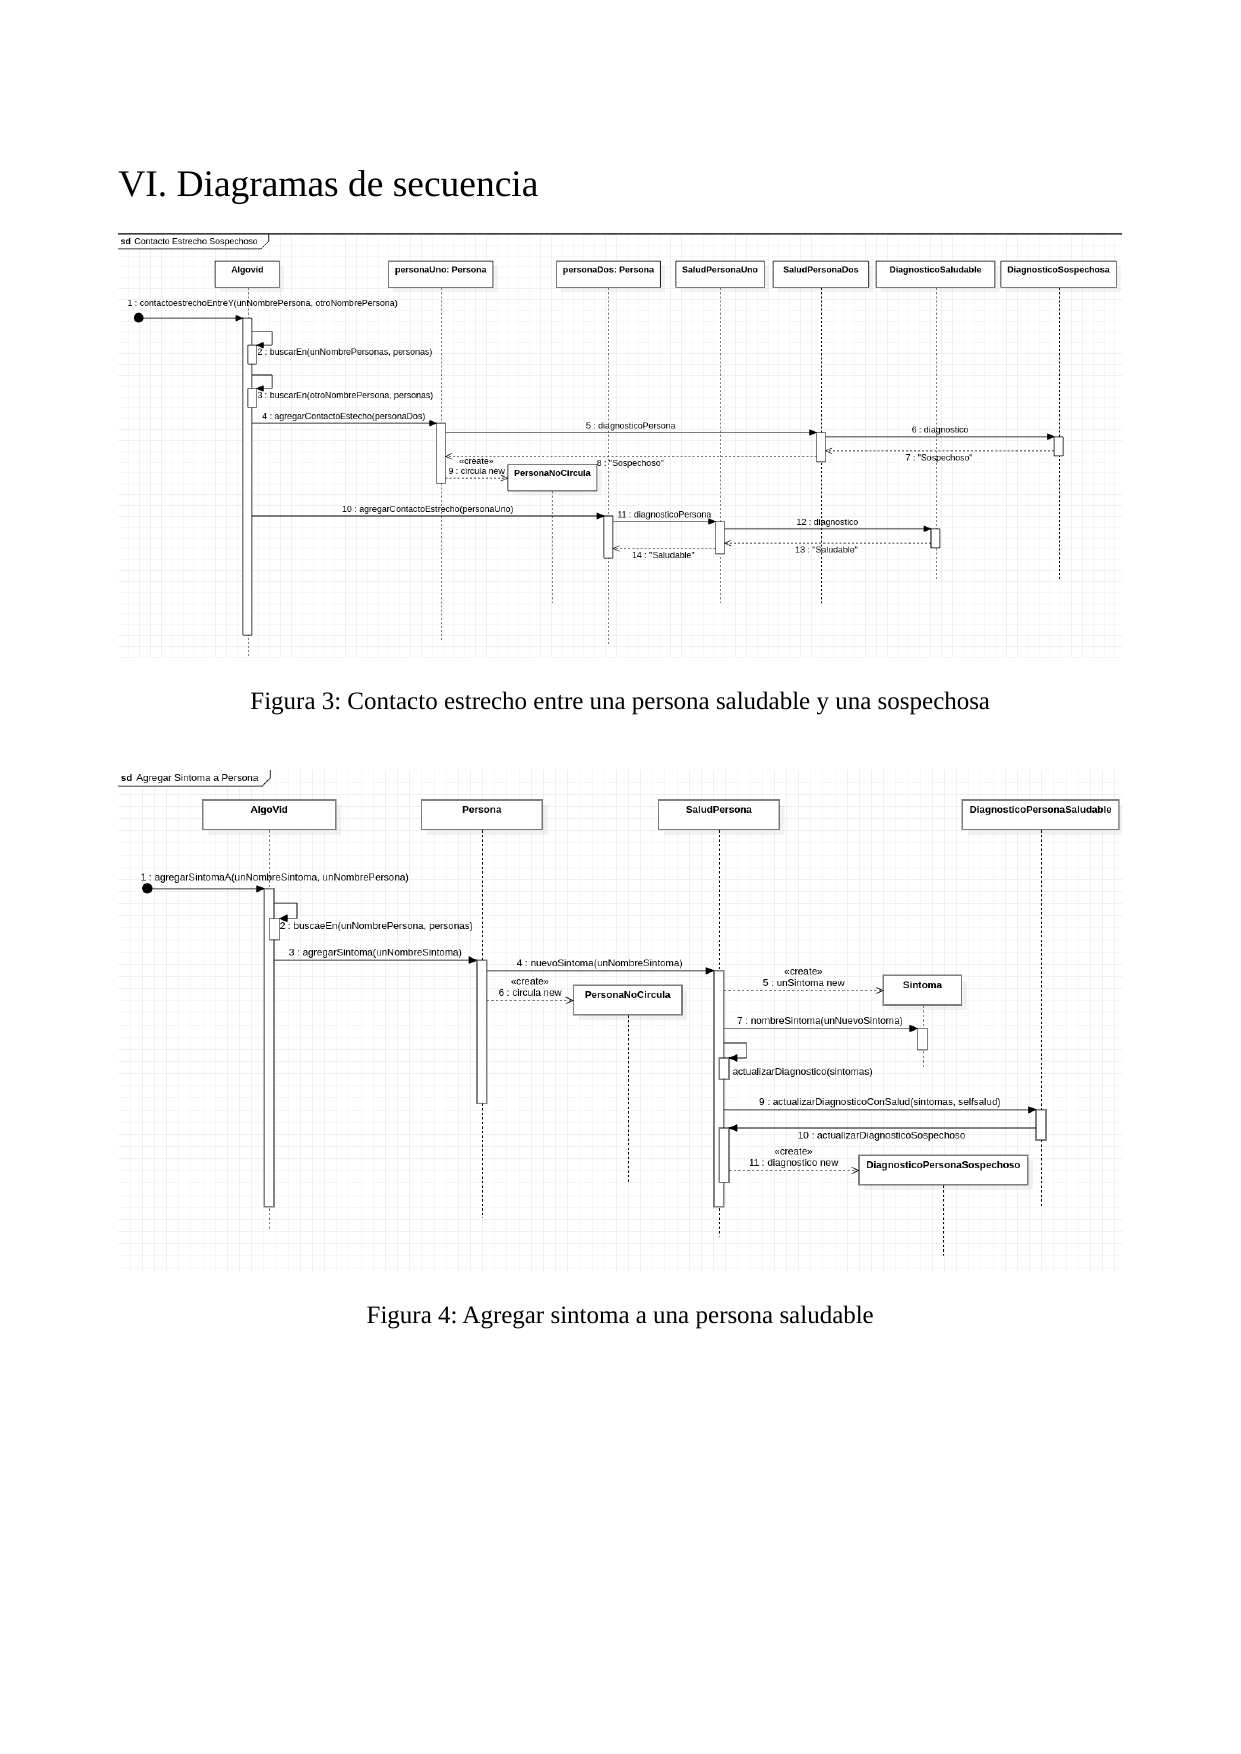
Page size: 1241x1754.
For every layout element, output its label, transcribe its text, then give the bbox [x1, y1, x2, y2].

picture [118, 770, 1123, 1271]
text Figura 3: Contacto estrecho entre una persona saludable y una sospechosa [118, 686, 1122, 715]
text Figura 4: Agregar sintoma a una persona saludable [118, 1300, 1122, 1328]
text VI. Diagramas de secuencia [118, 161, 1122, 204]
picture [118, 233, 1123, 658]
